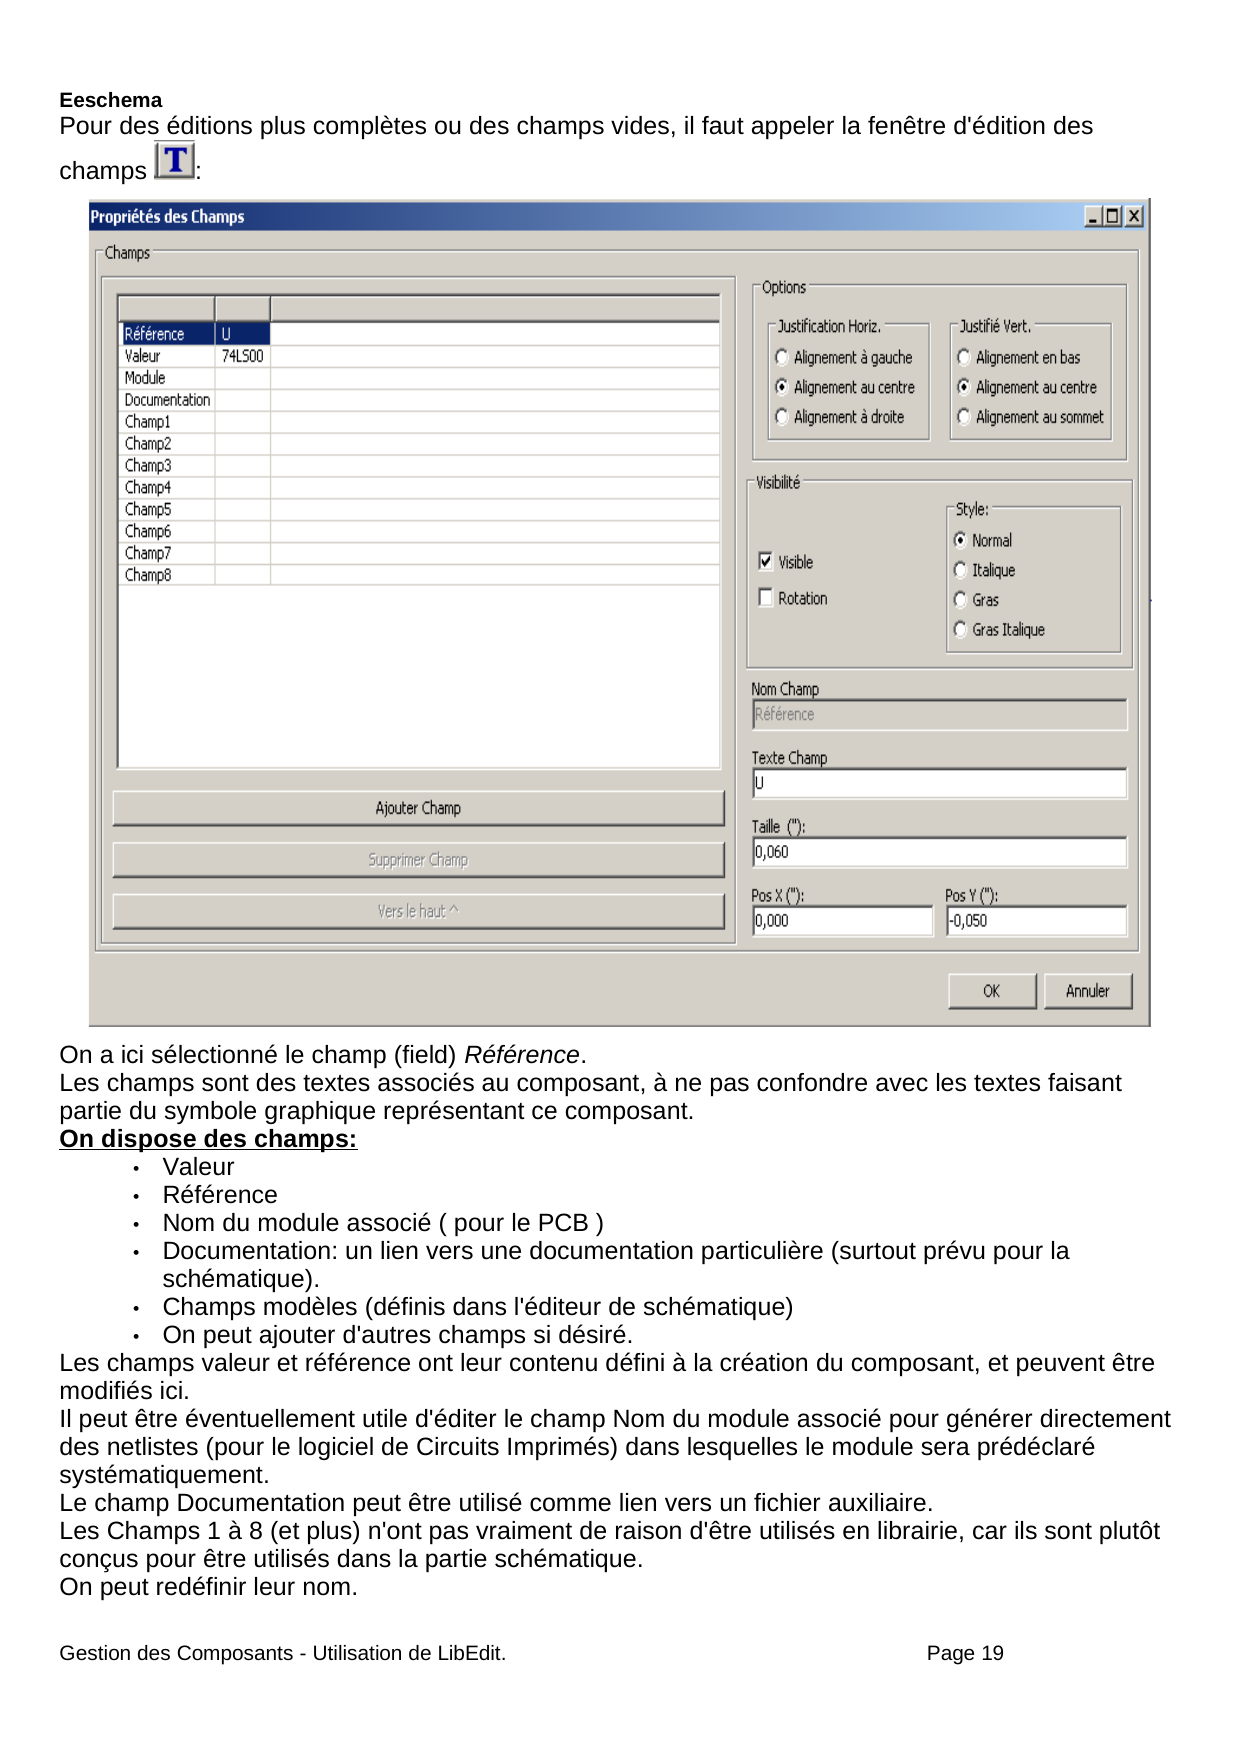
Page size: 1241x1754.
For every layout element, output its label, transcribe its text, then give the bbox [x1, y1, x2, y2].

list On peut ajouter d'autres champs si désiré. [133, 1321, 1181, 1349]
text Il peut être éventuellement utile d'éditer le champ Nom du module associé pour générer directement des netlistes (pour le logiciel de Circuits Imprimés) dans lesquelles le module sera prédéclaré systématiquement. [59, 1405, 1181, 1489]
list Documentation: un lien vers une documentation particulière (surtout prévu pour la schématique). [133, 1237, 1181, 1293]
text On a ici sélectionné le champ (field) Référence. [59, 1041, 1181, 1068]
list Nom du module associé ( pour le PCB ) [133, 1209, 1181, 1237]
text Pour des éditions plus complètes ou des champs vides, il faut appeler la fenêtre d'édition des champs : [59, 112, 1181, 185]
text Le champ Documentation peut être utilisé comme lien vers un fichier auxiliaire. [59, 1489, 1181, 1517]
picture [88, 198, 1152, 1027]
text Les champs sont des textes associés au composant, à ne pas confondre avec les textes faisant partie du symbole graphique représentant ce composant. [59, 1068, 1181, 1124]
picture [154, 140, 195, 180]
text Les champs valeur et référence ont leur contenu défini à la création du composant, et peuvent être modifiés ici. [59, 1349, 1181, 1405]
list Champs modèles (définis dans l'éditeur de schématique) [133, 1293, 1181, 1321]
list Valeur [133, 1153, 1181, 1181]
text Les Champs 1 à 8 (et plus) n'ont pas vraiment de raison d'être utilisés en librairie, car ils sont plutôt conçus pour être utilisés dans la partie schématique. [59, 1517, 1181, 1573]
text On peut redéfinir leur nom. [59, 1573, 1181, 1601]
list Référence [133, 1181, 1181, 1209]
text On dispose des champs: [59, 1124, 1181, 1153]
